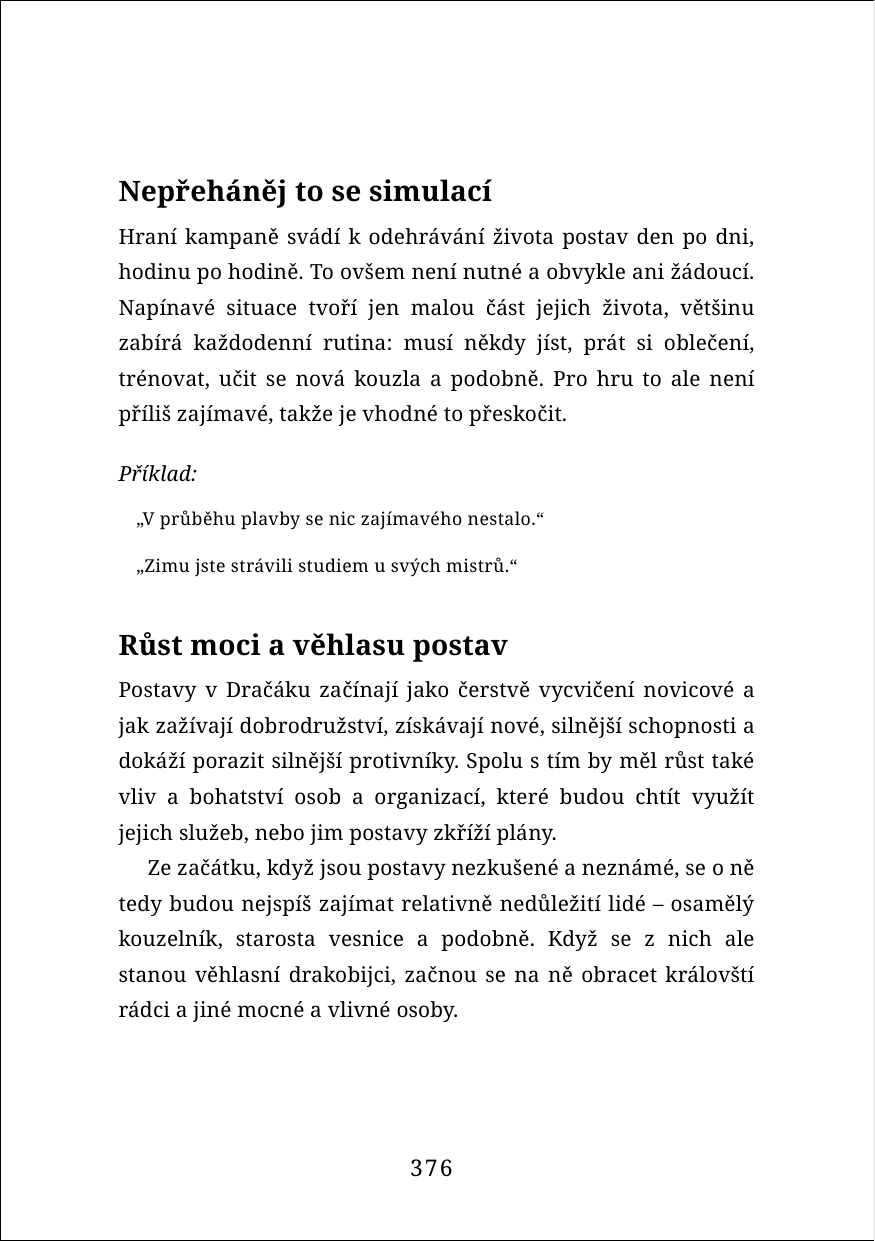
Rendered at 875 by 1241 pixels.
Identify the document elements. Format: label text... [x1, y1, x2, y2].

subtitle Růst moci a věhlasu postav [118, 625, 756, 664]
subtitle Nepřeháněj to se simulací [118, 172, 756, 210]
text Postavy v Dračáku začínají jako čerstvě vycvičení novicové a jak zažívají dobrodružství, získávají nové, silnější schopnosti a dokáží porazit silnější protivníky. Spolu s tím by měl růst také vliv a bohatství osob a organizací, které budou chtít využít jejich služeb, nebo jim postavy zkříží plány. Ze začátku, když jsou postavy nezkušené a neznámé, se o ně tedy budou nejspíš zajímat relativně nedůležití lidé – osamělý kouzelník, starosta vesnice a podobně. Když se z nich ale stanou věhlasní drakobijci, začnou se na ně obracet královští rádci a jiné mocné a vlivné osoby. [118, 676, 756, 1024]
text Hraní kampaně svádí k odehrávání života postav den po dni, hodinu po hodině. To ovšem není nutné a obvykle ani žádoucí. Napínavé situace tvoří jen malou část jejich života, většinu zabírá každodenní rutina: musí někdy jíst, prát si oblečení, trénovat, učit se nová kouzla a podobně. Pro hru to ale není příliš zajímavé, takže je vhodné to přeskočit. [118, 222, 756, 428]
text „Zimu jste strávili studiem u svých mistrů.“ [136, 554, 756, 578]
text Příklad: [118, 459, 756, 487]
text „V průběhu plavby se nic zajímavého nestalo.“ [136, 506, 756, 530]
